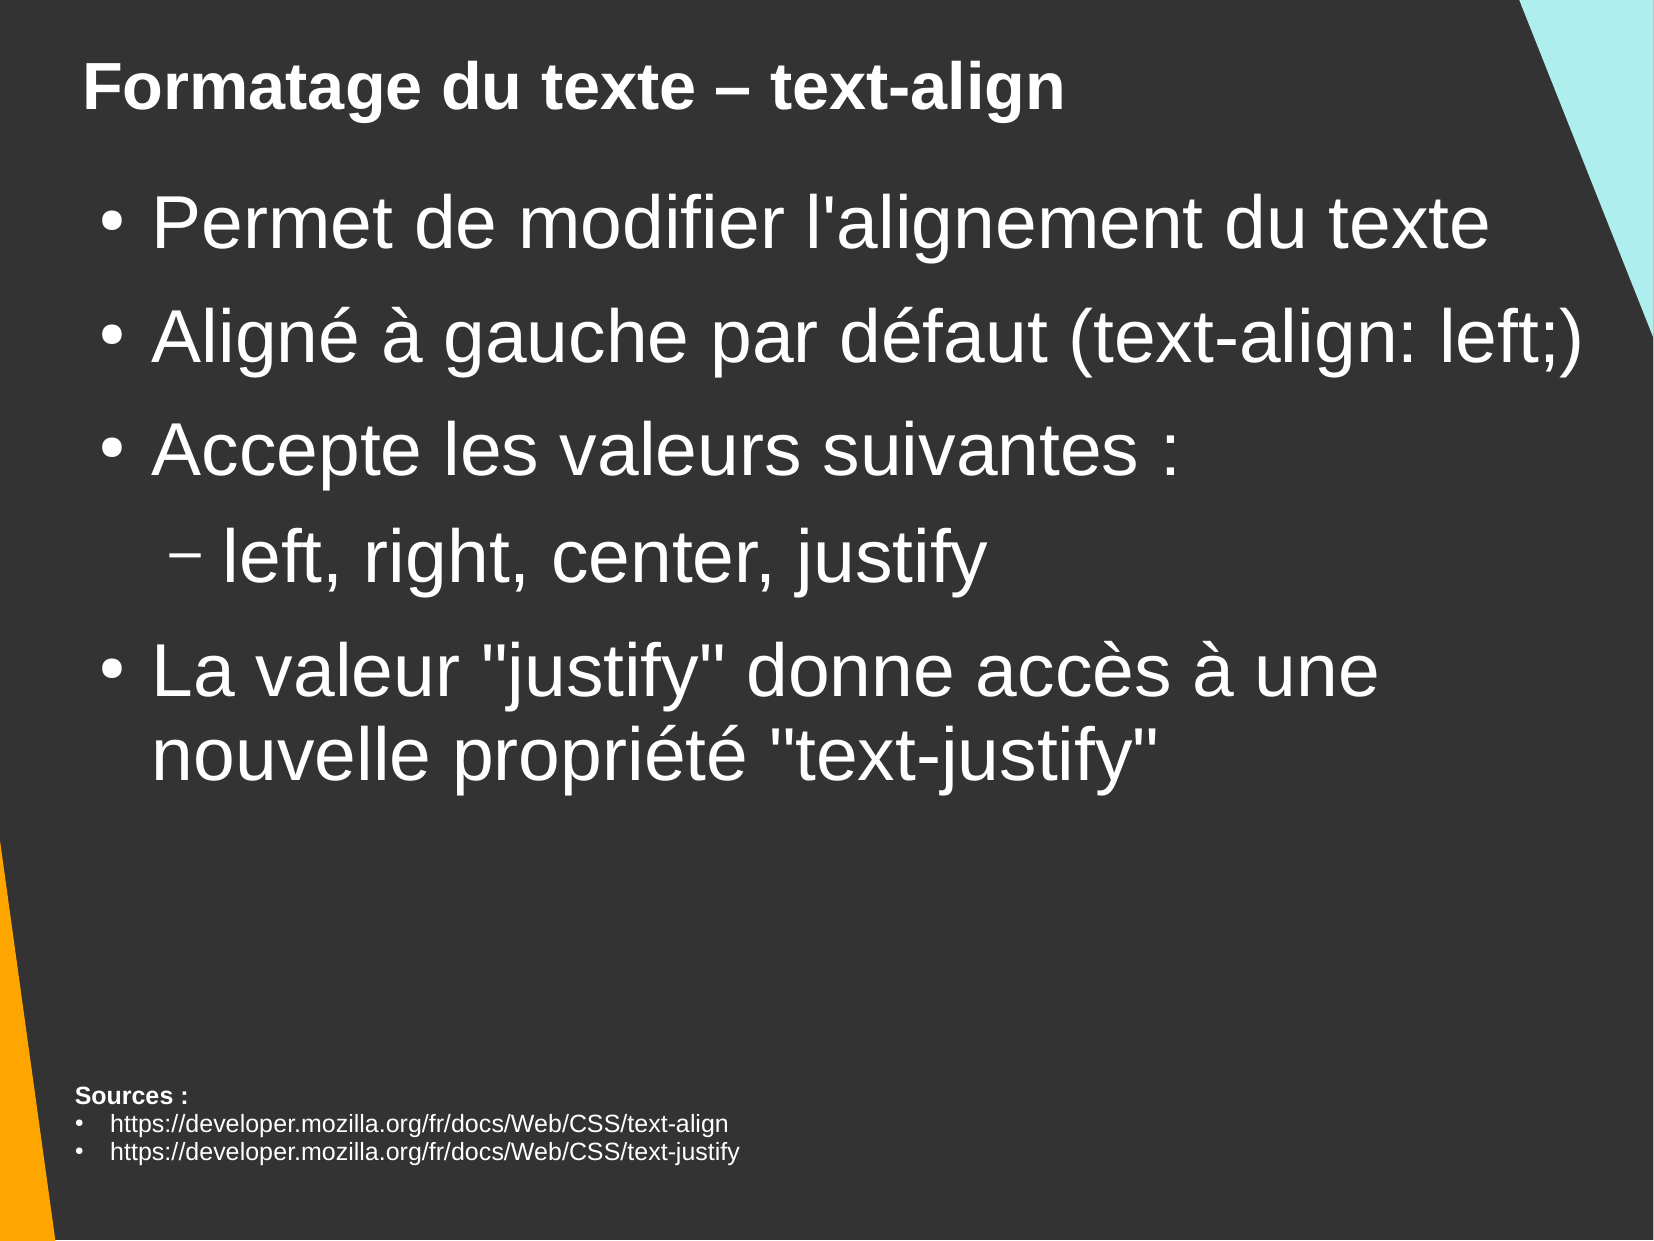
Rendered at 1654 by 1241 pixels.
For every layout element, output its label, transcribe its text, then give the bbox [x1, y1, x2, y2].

title Formatage du texte – text-align [82, 49, 1571, 152]
text_box [1519, 0, 1654, 340]
list Permet de modifier l'alignement du texte Aligné à gauche par défaut (text-align: left;) Accepte les valeurs suivantes : left, right, center, justify La valeur "justify" donne accès à une nouvelle propriété "text-justify" [80, 180, 1605, 827]
text_box [0, 840, 56, 1241]
text_box Sources : https://developer.mozilla.org/fr/docs/Web/CSS/text-align https://developer.mozilla.org/fr/docs/Web/CSS/text-justify [60, 1074, 1546, 1241]
